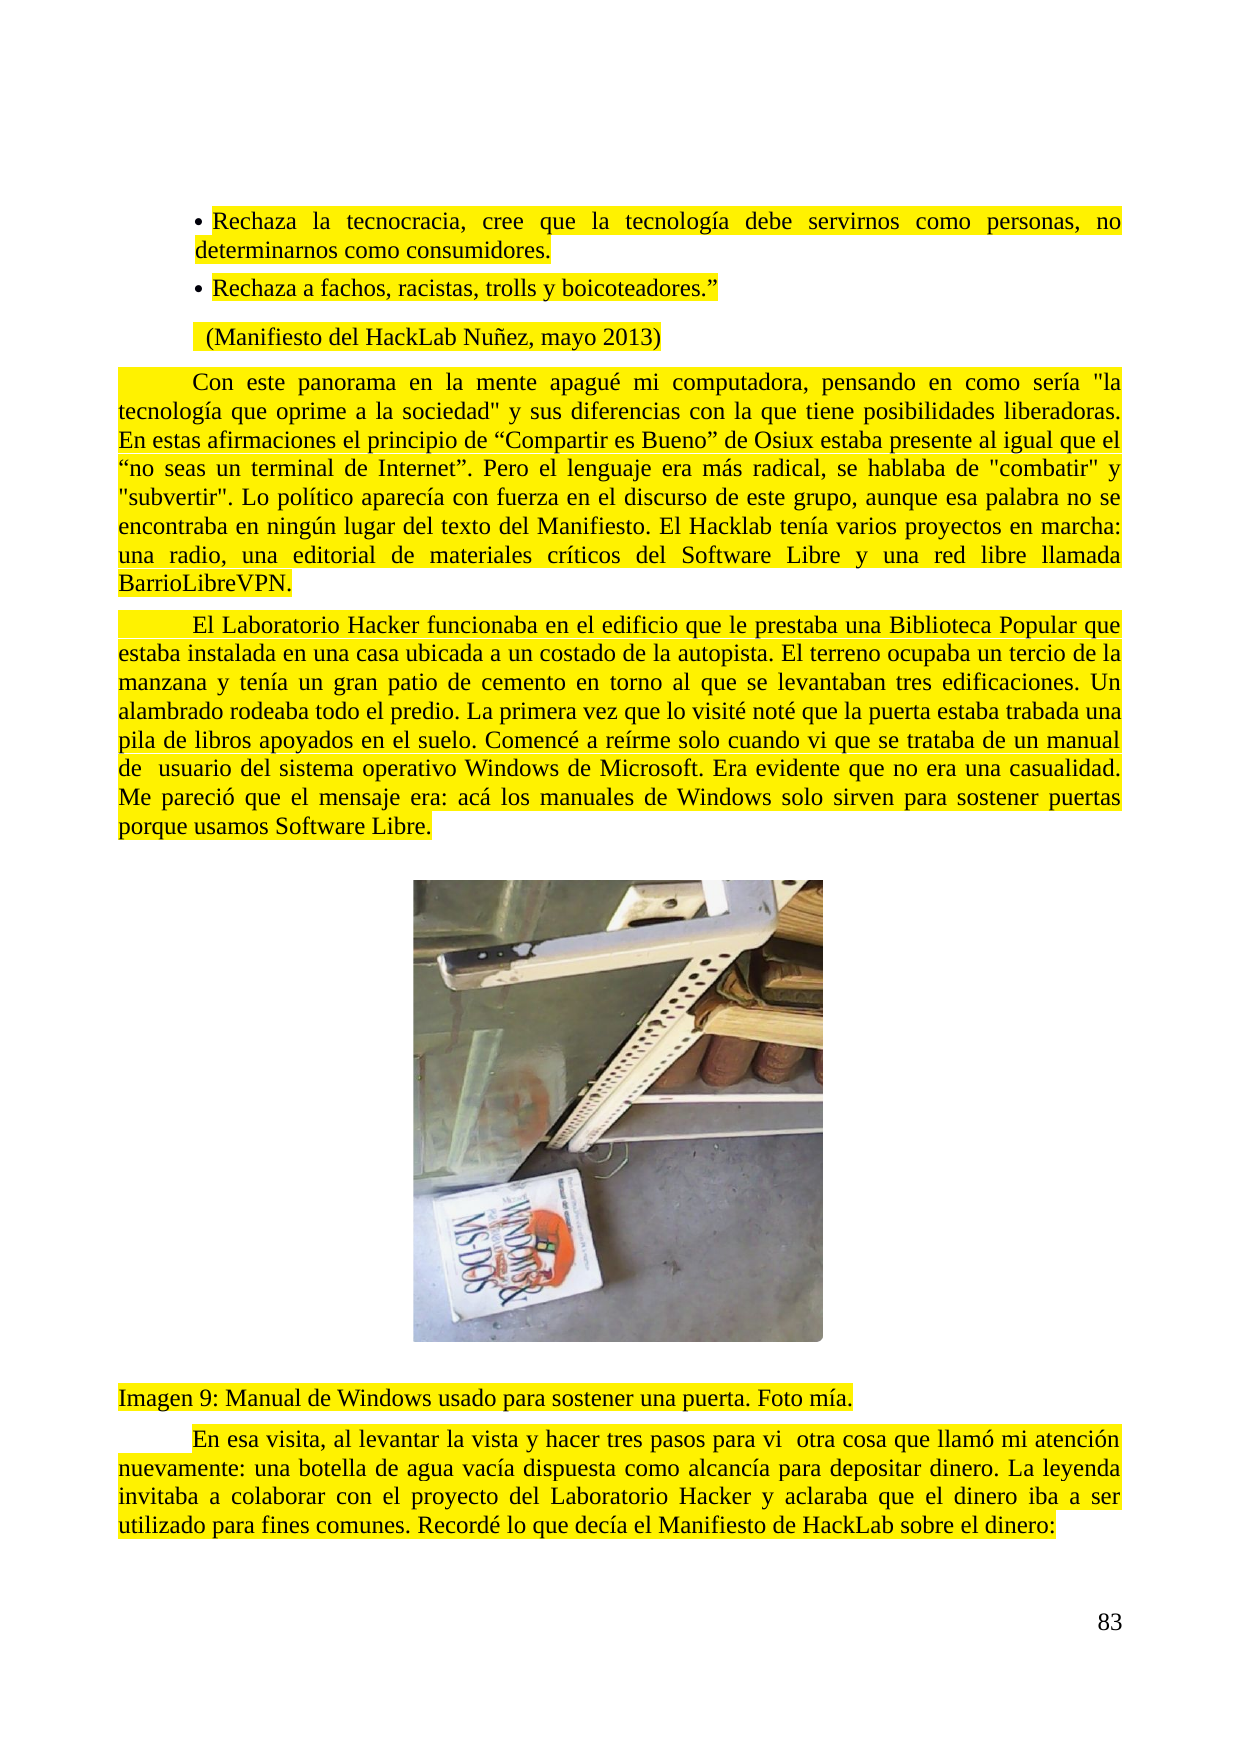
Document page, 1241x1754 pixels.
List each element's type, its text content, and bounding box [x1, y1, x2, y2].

text (Manifiesto del HackLab Nuñez, mayo 2013) [193, 322, 1122, 351]
text El Laboratorio Hacker funcionaba en el edificio que le prestaba una Biblioteca Popular que estaba instalada en una casa ubicada a un costado de la autopista. El terreno ocupaba un tercio de la manzana y tenía un gran patio de cemento en torno al que se levantaban tres edificaciones. Un alambrado rodeaba todo el predio. La primera vez que lo visité noté que la puerta estaba trabada una pila de libros apoyados en el suelo. Comencé a reírme solo cuando vi que se trataba de un manual de usuario del sistema operativo Windows de Microsoft. Era evidente que no era una casualidad. Me pareció que el mensaje era: acá los manuales de Windows solo sirven para sostener puertas porque usamos Software Libre. [118, 610, 1122, 840]
text Con este panorama en la mente apagué mi computadora, pensando en como sería "la tecnología que oprime a la sociedad" y sus diferencias con la que tiene posibilidades liberadoras. En estas afirmaciones el principio de “Compartir es Bueno” de Osiux estaba presente al igual que el “no seas un terminal de Internet”. Pero el lenguaje era más radical, se hablaba de "combatir" y "subvertir". Lo político aparecía con fuerza en el discurso de este grupo, aunque esa palabra no se encontraba en ningún lugar del texto del Manifiesto. El Hacklab tenía varios proyectos en marcha: una radio, una editorial de materiales críticos del Software Libre y una red libre llamada BarrioLibreVPN. [118, 367, 1122, 597]
list Rechaza a fachos, racistas, trolls y boicoteadores.” [195, 273, 1122, 301]
text En esa visita, al levantar la vista y hacer tres pasos para vi otra cosa que llamó mi atención nuevamente: una botella de agua vacía dispuesta como alcancía para depositar dinero. La leyenda invitaba a colaborar con el proyecto del Laboratorio Hacker y aclaraba que el dinero iba a ser utilizado para fines comunes. Recordé lo que decía el Manifiesto de HackLab sobre el dinero: [118, 1424, 1122, 1539]
text Imagen 9: Manual de Windows usado para sostener una puerta. Foto mía. [118, 1383, 1122, 1411]
picture [413, 879, 827, 1342]
list Rechaza la tecnocracia, cree que la tecnología debe servirnos como personas, no determinarnos como consumidores. [195, 206, 1122, 264]
